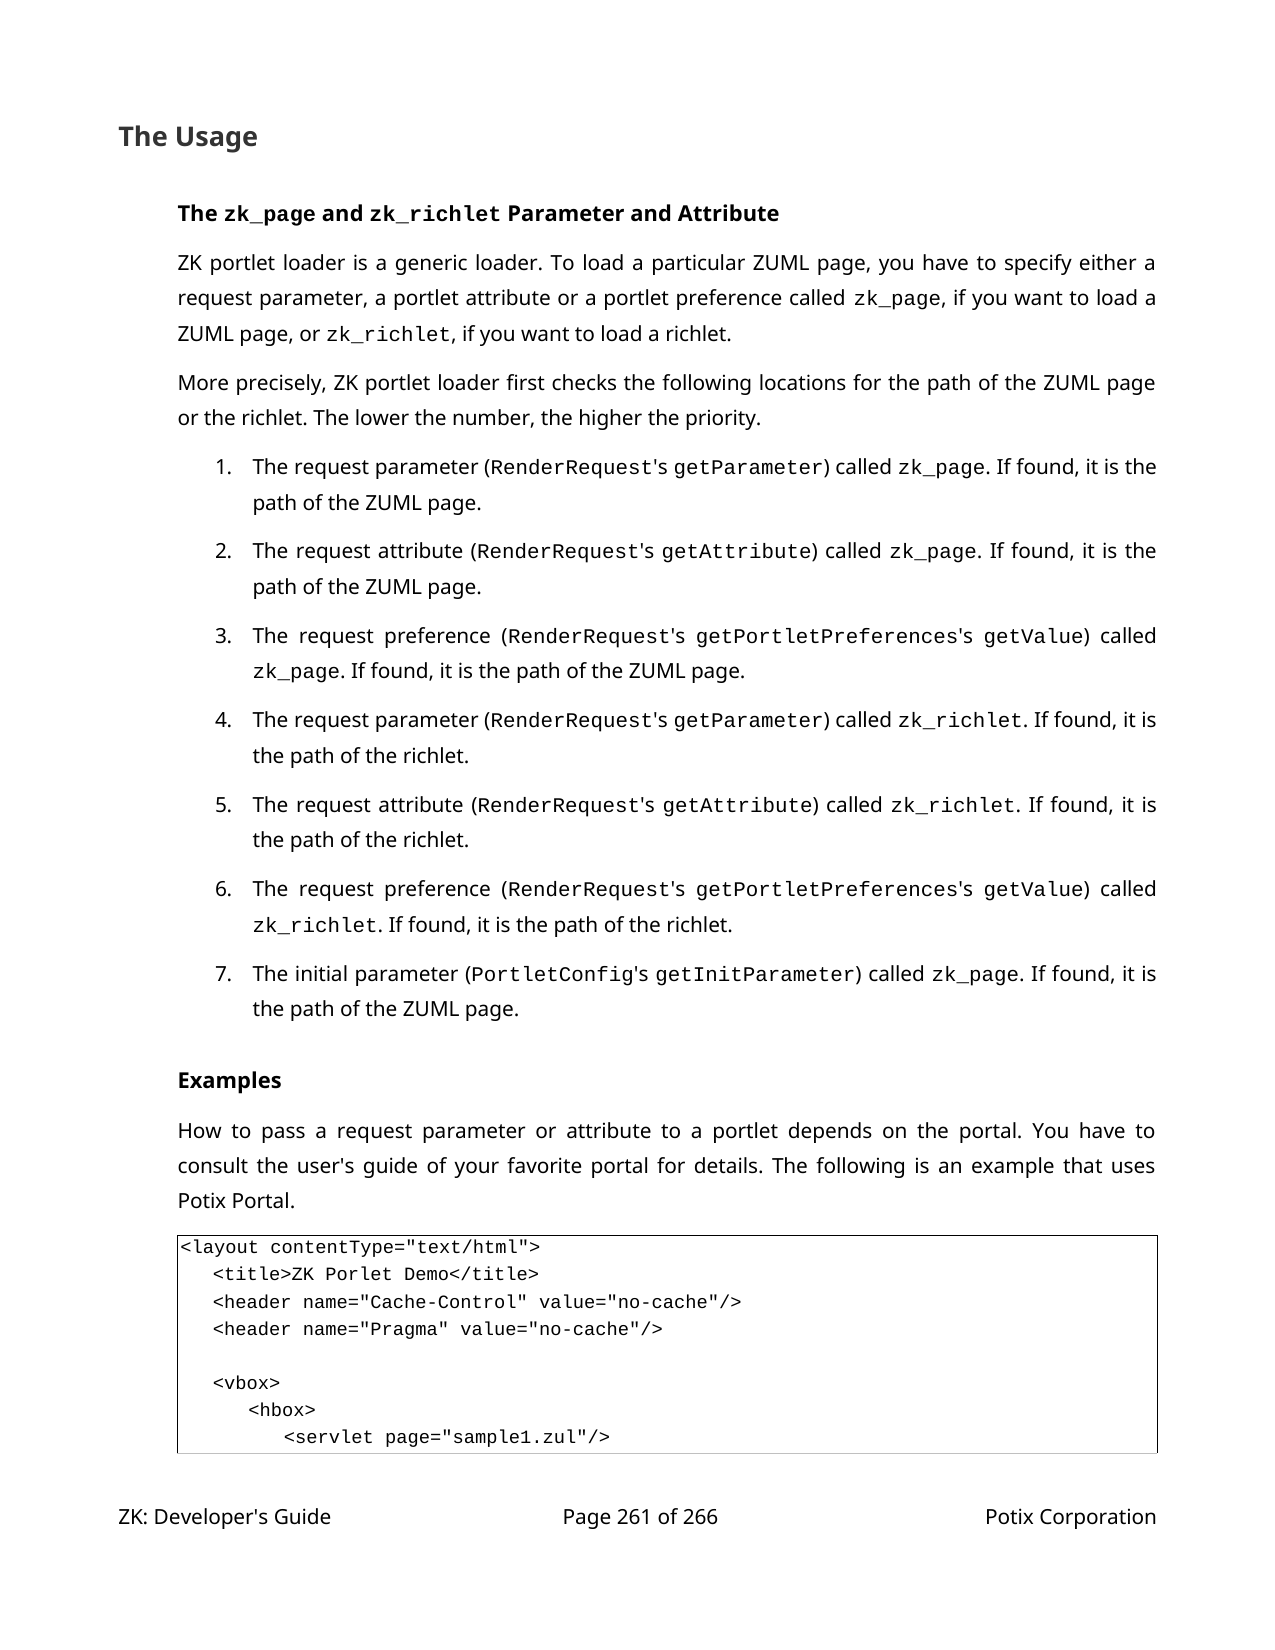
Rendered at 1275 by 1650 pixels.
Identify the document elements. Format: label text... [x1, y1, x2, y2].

subtitle The zk_page and zk_richlet Parameter and Attribute [177, 197, 1157, 227]
subtitle The Usage [118, 118, 1157, 155]
list The request preference (RenderRequest's getPortletPreferences's getValue) called zk_richlet. If found, it is the path of the richlet. [215, 874, 1157, 938]
list The request attribute (RenderRequest's getAttribute) called zk_richlet. If found, it is the path of the richlet. [215, 790, 1157, 854]
list The request preference (RenderRequest's getPortletPreferences's getValue) called zk_page. If found, it is the path of the ZUML page. [215, 621, 1157, 685]
list The initial parameter (PortletConfig's getInitParameter) called zk_page. If found, it is the path of the ZUML page. [215, 959, 1157, 1023]
list The request attribute (RenderRequest's getAttribute) called zk_page. If found, it is the path of the ZUML page. [215, 536, 1157, 600]
text <layout contentType="text/html"> [178, 1236, 1157, 1259]
text <servlet page="sample1.zul"/> [178, 1425, 1157, 1453]
text <header name="Cache-Control" value="no-cache"/> [178, 1289, 1157, 1314]
subtitle Examples [177, 1065, 1157, 1095]
text <title>ZK Porlet Demo</title> [178, 1262, 1157, 1287]
text More precisely, ZK portlet loader first checks the following locations for the path of the ZUML page or the richlet. The lower the number, the higher the priority. [177, 368, 1157, 431]
text <header name="Pragma" value="no-cache"/> [178, 1317, 1157, 1341]
text ZK portlet loader is a generic loader. To load a particular ZUML page, you have to specify either a request parameter, a portlet attribute or a portlet preference called zk_page, if you want to load a ZUML page, or zk_richlet, if you want to load a richlet. [177, 248, 1157, 347]
text <vbox> [178, 1371, 1157, 1395]
list The request parameter (RenderRequest's getParameter) called zk_richlet. If found, it is the path of the richlet. [215, 706, 1157, 769]
text <hbox> [178, 1398, 1157, 1422]
text How to pass a request parameter or attribute to a portlet depends on the portal. You have to consult the user's guide of your favorite portal for details. The following is an example that uses Potix Portal. [177, 1116, 1157, 1214]
list The request parameter (RenderRequest's getParameter) called zk_page. If found, it is the path of the ZUML page. [215, 452, 1157, 516]
